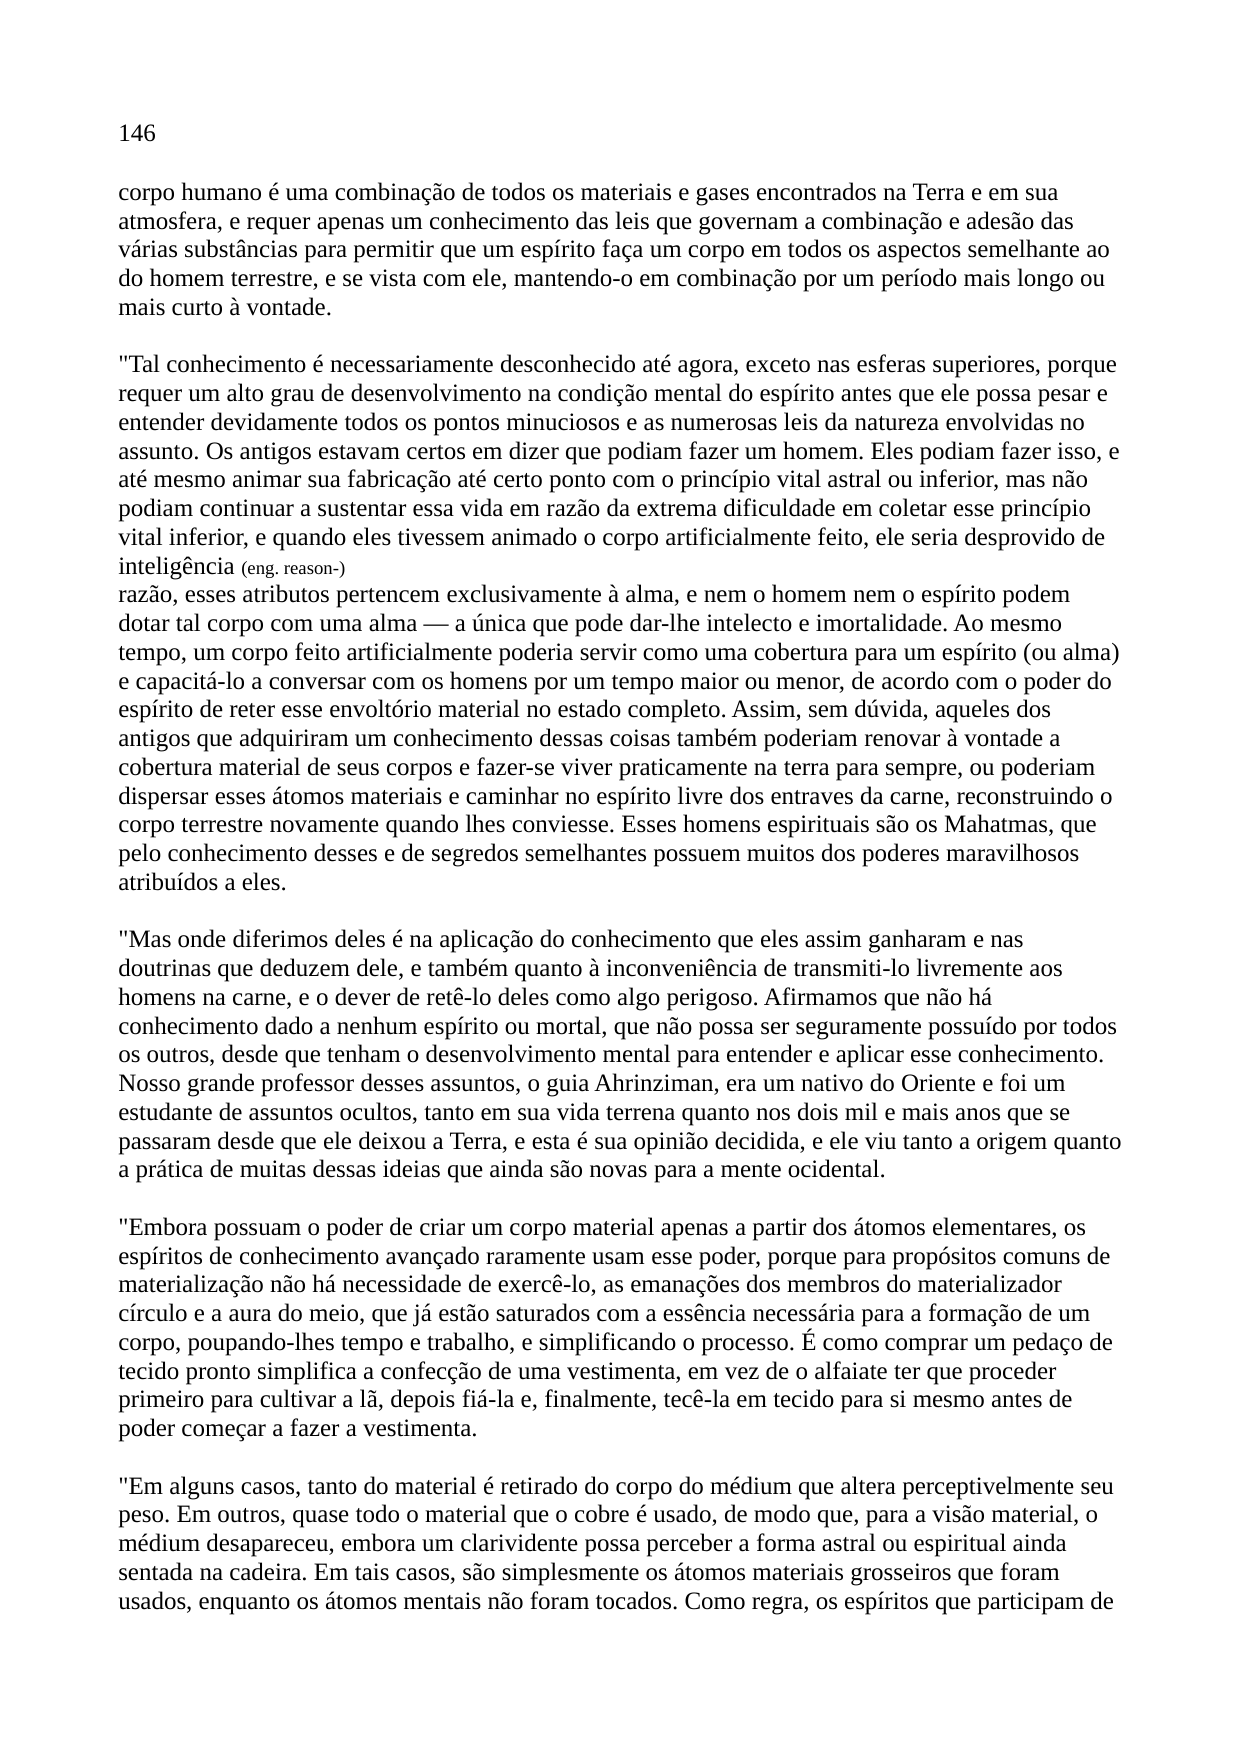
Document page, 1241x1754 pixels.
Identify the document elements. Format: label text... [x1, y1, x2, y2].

text "Tal conhecimento é necessariamente desconhecido até agora, exceto nas esferas superiores, porque requer um alto grau de desenvolvimento na condição mental do espírito antes que ele possa pesar e entender devidamente todos os pontos minuciosos e as numerosas leis da natureza envolvidas no assunto. Os antigos estavam certos em dizer que podiam fazer um homem. Eles podiam fazer isso, e até mesmo animar sua fabricação até certo ponto com o princípio vital astral ou inferior, mas não podiam continuar a sustentar essa vida em razão da extrema dificuldade em coletar esse princípio vital inferior, e quando eles tivessem animado o corpo artificialmente feito, ele seria desprovido de inteligência (eng. reason-) [118, 349, 1122, 579]
text corpo humano é uma combinação de todos os materiais e gases encontrados na Terra e em sua atmosfera, e requer apenas um conhecimento das leis que governam a combinação e adesão das várias substâncias para permitir que um espírito faça um corpo em todos os aspectos semelhante ao do homem terrestre, e se vista com ele, mantendo-o em combinação por um período mais longo ou mais curto à vontade. [118, 177, 1122, 321]
text "Mas onde diferimos deles é na aplicação do conhecimento que eles assim ganharam e nas doutrinas que deduzem dele, e também quanto à inconveniência de transmiti-lo livremente aos homens na carne, e o dever de retê-lo deles como algo perigoso. Afirmamos que não há conhecimento dado a nenhum espírito ou mortal, que não possa ser seguramente possuído por todos os outros, desde que tenham o desenvolvimento mental para entender e aplicar esse conhecimento. Nosso grande professor desses assuntos, o guia Ahrinziman, era um nativo do Oriente e foi um estudante de assuntos ocultos, tanto em sua vida terrena quanto nos dois mil e mais anos que se passaram desde que ele deixou a Terra, e esta é sua opinião decidida, e ele viu tanto a origem quanto a prática de muitas dessas ideias que ainda são novas para a mente ocidental. [118, 924, 1122, 1183]
text "Em alguns casos, tanto do material é retirado do corpo do médium que altera perceptivelmente seu peso. Em outros, quase todo o material que o cobre é usado, de modo que, para a visão material, o médium desapareceu, embora um clarividente possa perceber a forma astral ou espiritual ainda sentada na cadeira. Em tais casos, são simplesmente os átomos materiais grosseiros que foram usados, enquanto os átomos mentais não foram tocados. Como regra, os espíritos que participam de [118, 1471, 1122, 1614]
text "Embora possuam o poder de criar um corpo material apenas a partir dos átomos elementares, os espíritos de conhecimento avançado raramente usam esse poder, porque para propósitos comuns de materialização não há necessidade de exercê-lo, as emanações dos membros do materializador círculo e a aura do meio, que já estão saturados com a essência necessária para a formação de um corpo, poupando-lhes tempo e trabalho, e simplificando o processo. É como comprar um pedaço de tecido pronto simplifica a confecção de uma vestimenta, em vez de o alfaiate ter que proceder primeiro para cultivar a lã, depois fiá-la e, finalmente, tecê-la em tecido para si mesmo antes de poder começar a fazer a vestimenta. [118, 1212, 1122, 1442]
text razão, esses atributos pertencem exclusivamente à alma, e nem o homem nem o espírito podem dotar tal corpo com uma alma — a única que pode dar-lhe intelecto e imortalidade. Ao mesmo tempo, um corpo feito artificialmente poderia servir como uma cobertura para um espírito (ou alma) e capacitá-lo a conversar com os homens por um tempo maior ou menor, de acordo com o poder do espírito de reter esse envoltório material no estado completo. Assim, sem dúvida, aqueles dos antigos que adquiriram um conhecimento dessas coisas também poderiam renovar à vontade a cobertura material de seus corpos e fazer-se viver praticamente na terra para sempre, ou poderiam dispersar esses átomos materiais e caminhar no espírito livre dos entraves da carne, reconstruindo o corpo terrestre novamente quando lhes conviesse. Esses homens espirituais são os Mahatmas, que pelo conhecimento desses e de segredos semelhantes possuem muitos dos poderes maravilhosos atribuídos a eles. [118, 579, 1122, 896]
